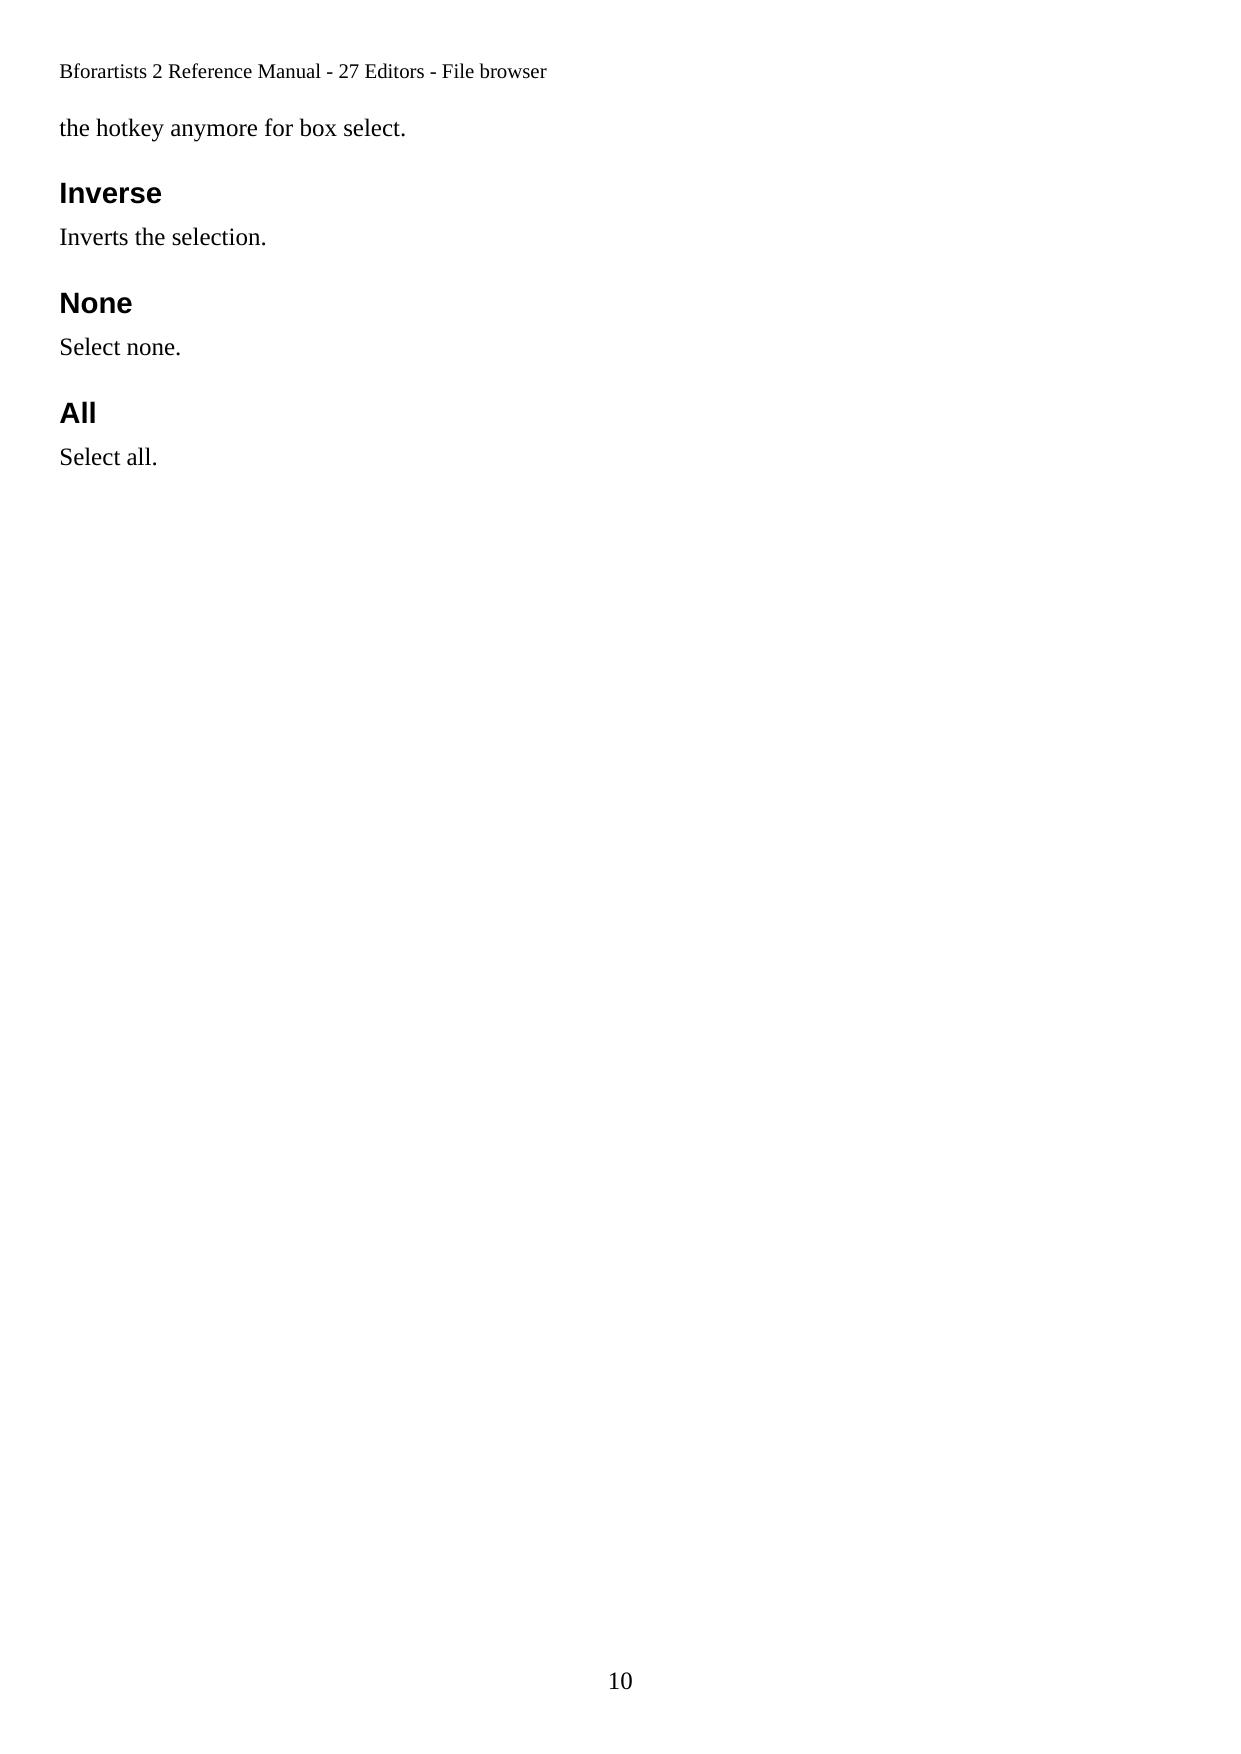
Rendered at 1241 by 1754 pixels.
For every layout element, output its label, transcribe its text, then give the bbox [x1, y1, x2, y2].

subtitle None [59, 286, 1181, 320]
text Select all. [59, 442, 1181, 471]
text Select none. [59, 332, 1181, 361]
text the hotkey anymore for box select. [59, 113, 1181, 141]
text Inverts the selection. [59, 222, 1181, 251]
subtitle All [59, 396, 1181, 430]
subtitle Inverse [59, 176, 1181, 210]
